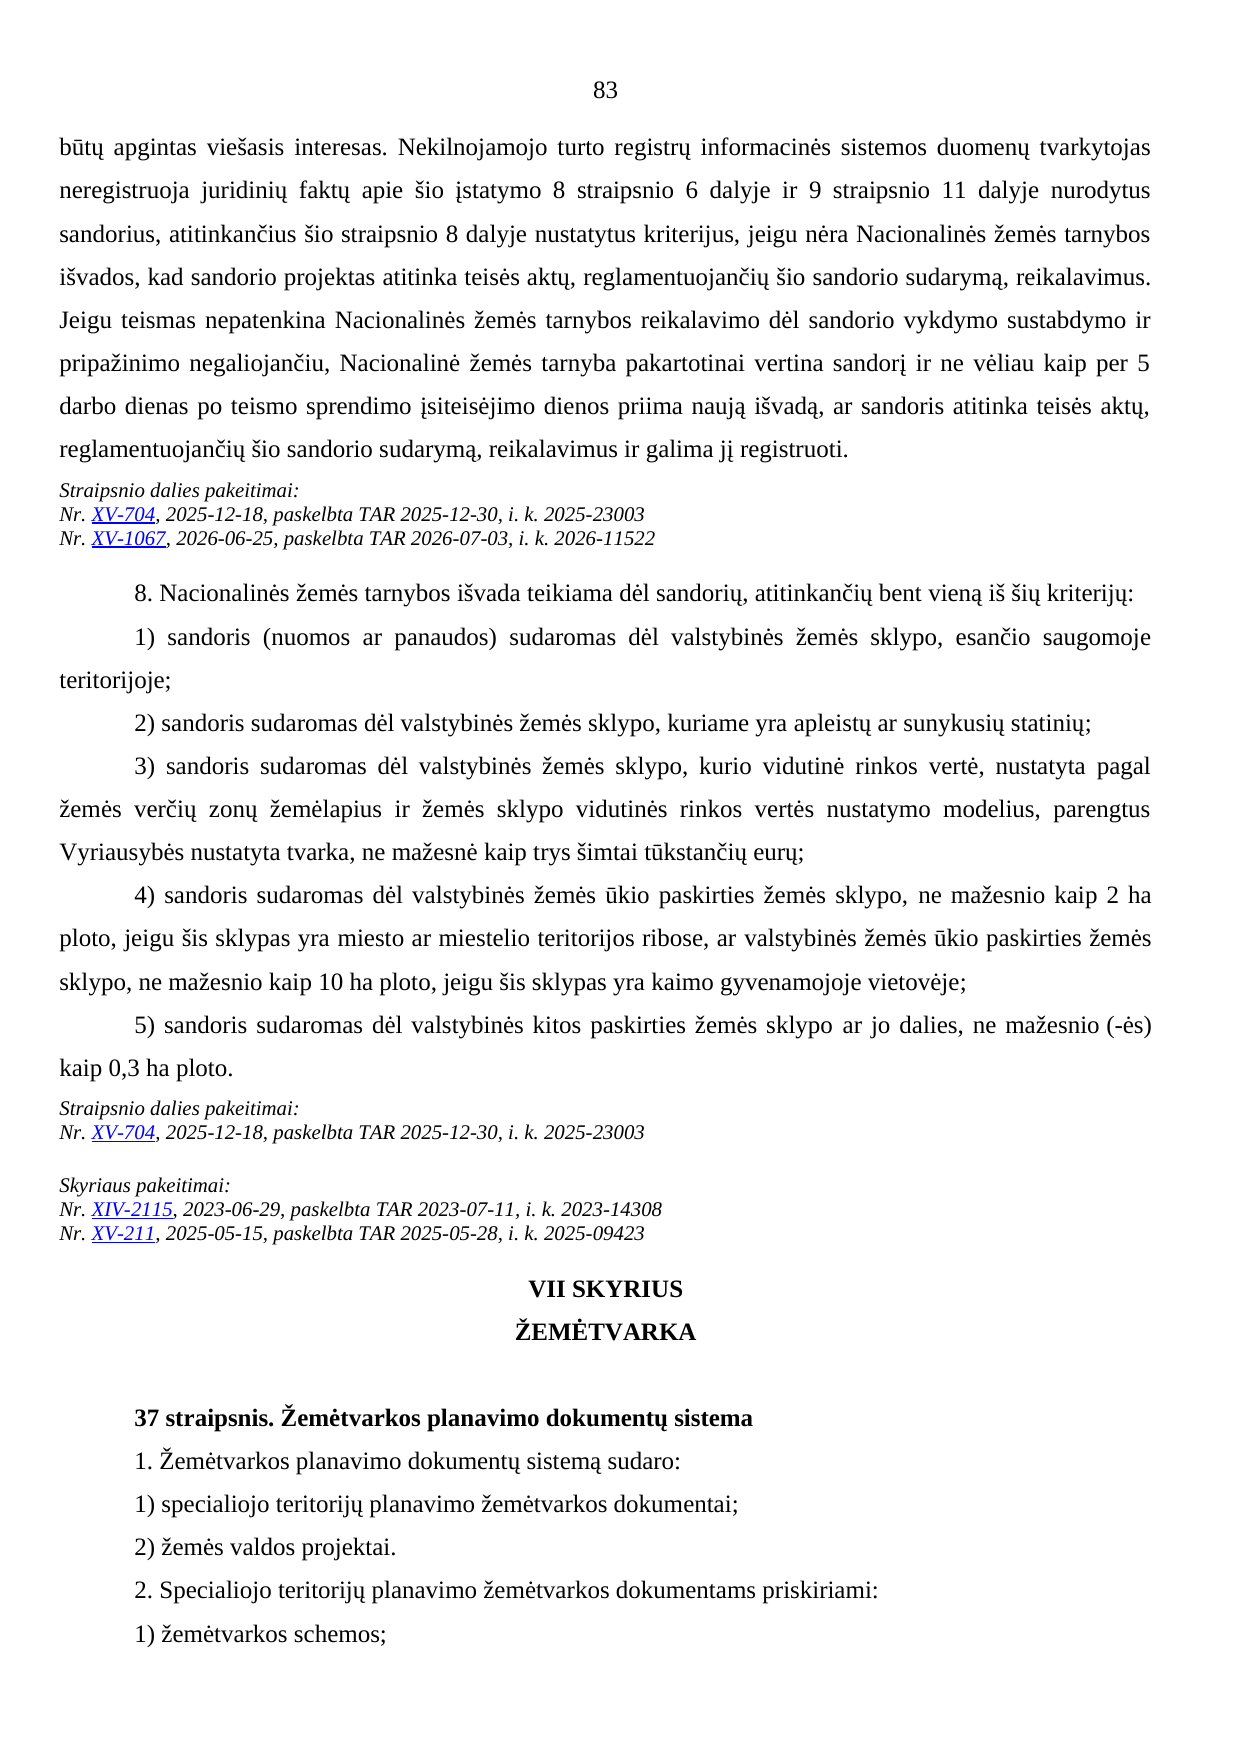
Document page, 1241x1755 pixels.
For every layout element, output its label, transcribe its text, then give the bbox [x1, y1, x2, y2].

text 1) žemėtvarkos schemos; [59, 1619, 1152, 1647]
text Nr. XV-704, 2025-12-18, paskelbta TAR 2025-12-30, i. k. 2025-23003 [59, 1120, 1152, 1144]
text Žemėtvarka [59, 1317, 1152, 1346]
text VII skyrius [59, 1274, 1152, 1302]
text 2) žemės valdos projektai. [59, 1532, 1152, 1561]
text 37 straipsnis. Žemėtvarkos planavimo dokumentų sistema [59, 1403, 1152, 1432]
text Skyriaus pakeitimai: [59, 1173, 1152, 1197]
text Straipsnio dalies pakeitimai: [59, 477, 1152, 502]
text 2. Specialiojo teritorijų planavimo žemėtvarkos dokumentams priskiriami: [59, 1576, 1152, 1604]
text 3) sandoris sudaromas dėl valstybinės žemės sklypo, kurio vidutinė rinkos vertė, nustatyta pagal žemės verčių zonų žemėlapius ir žemės sklypo vidutinės rinkos vertės nustatymo modelius, parengtus Vyriausybės nustatyta tvarka, ne mažesnė kaip trys šimtai tūkstančių eurų; [59, 751, 1152, 866]
text 1. Žemėtvarkos planavimo dokumentų sistemą sudaro: [59, 1446, 1152, 1475]
text 4) sandoris sudaromas dėl valstybinės žemės ūkio paskirties žemės sklypo, ne mažesnio kaip 2 ha ploto, jeigu šis sklypas yra miesto ar miestelio teritorijos ribose, ar valstybinės žemės ūkio paskirties žemės sklypo, ne mažesnio kaip 10 ha ploto, jeigu šis sklypas yra kaimo gyvenamojoje vietovėje; [59, 880, 1152, 995]
text 5) sandoris sudaromas dėl valstybinės kitos paskirties žemės sklypo ar jo dalies, ne mažesnio (-ės) kaip 0,3 ha ploto. [59, 1010, 1152, 1082]
text Straipsnio dalies pakeitimai: [59, 1096, 1152, 1120]
text Nr. XV-211, 2025-05-15, paskelbta TAR 2025-05-28, i. k. 2025-09423 [59, 1221, 1152, 1245]
text Nr. XV-1067, 2026-06-25, paskelbta TAR 2026-07-03, i. k. 2026-11522 [59, 526, 1152, 550]
text 1) specialiojo teritorijų planavimo žemėtvarkos dokumentai; [59, 1489, 1152, 1518]
text Nr. XIV-2115, 2023-06-29, paskelbta TAR 2023-07-11, i. k. 2023-14308 [59, 1197, 1152, 1221]
text Nr. XV-704, 2025-12-18, paskelbta TAR 2025-12-30, i. k. 2025-23003 [59, 502, 1152, 526]
text 8. Nacionalinės žemės tarnybos išvada teikiama dėl sandorių, atitinkančių bent vieną iš šių kriterijų: [59, 578, 1152, 607]
text 1) sandoris (nuomos ar panaudos) sudaromas dėl valstybinės žemės sklypo, esančio saugomoje teritorijoje; [59, 622, 1152, 693]
text būtų apgintas viešasis interesas. Nekilnojamojo turto registrų informacinės sistemos duomenų tvarkytojas neregistruoja juridinių faktų apie šio įstatymo 8 straipsnio 6 dalyje ir 9 straipsnio 11 dalyje nurodytus sandorius, atitinkančius šio straipsnio 8 dalyje nustatytus kriterijus, jeigu nėra Nacionalinės žemės tarnybos išvados, kad sandorio projektas atitinka teisės aktų, reglamentuojančių šio sandorio sudarymą, reikalavimus. Jeigu teismas nepatenkina Nacionalinės žemės tarnybos reikalavimo dėl sandorio vykdymo sustabdymo ir pripažinimo negaliojančiu, Nacionalinė žemės tarnyba pakartotinai vertina sandorį ir ne vėliau kaip per 5 darbo dienas po teismo sprendimo įsiteisėjimo dienos priima naują išvadą, ar sandoris atitinka teisės aktų, reglamentuojančių šio sandorio sudarymą, reikalavimus ir galima jį registruoti. [59, 132, 1152, 463]
text 2) sandoris sudaromas dėl valstybinės žemės sklypo, kuriame yra apleistų ar sunykusių statinių; [59, 708, 1152, 737]
